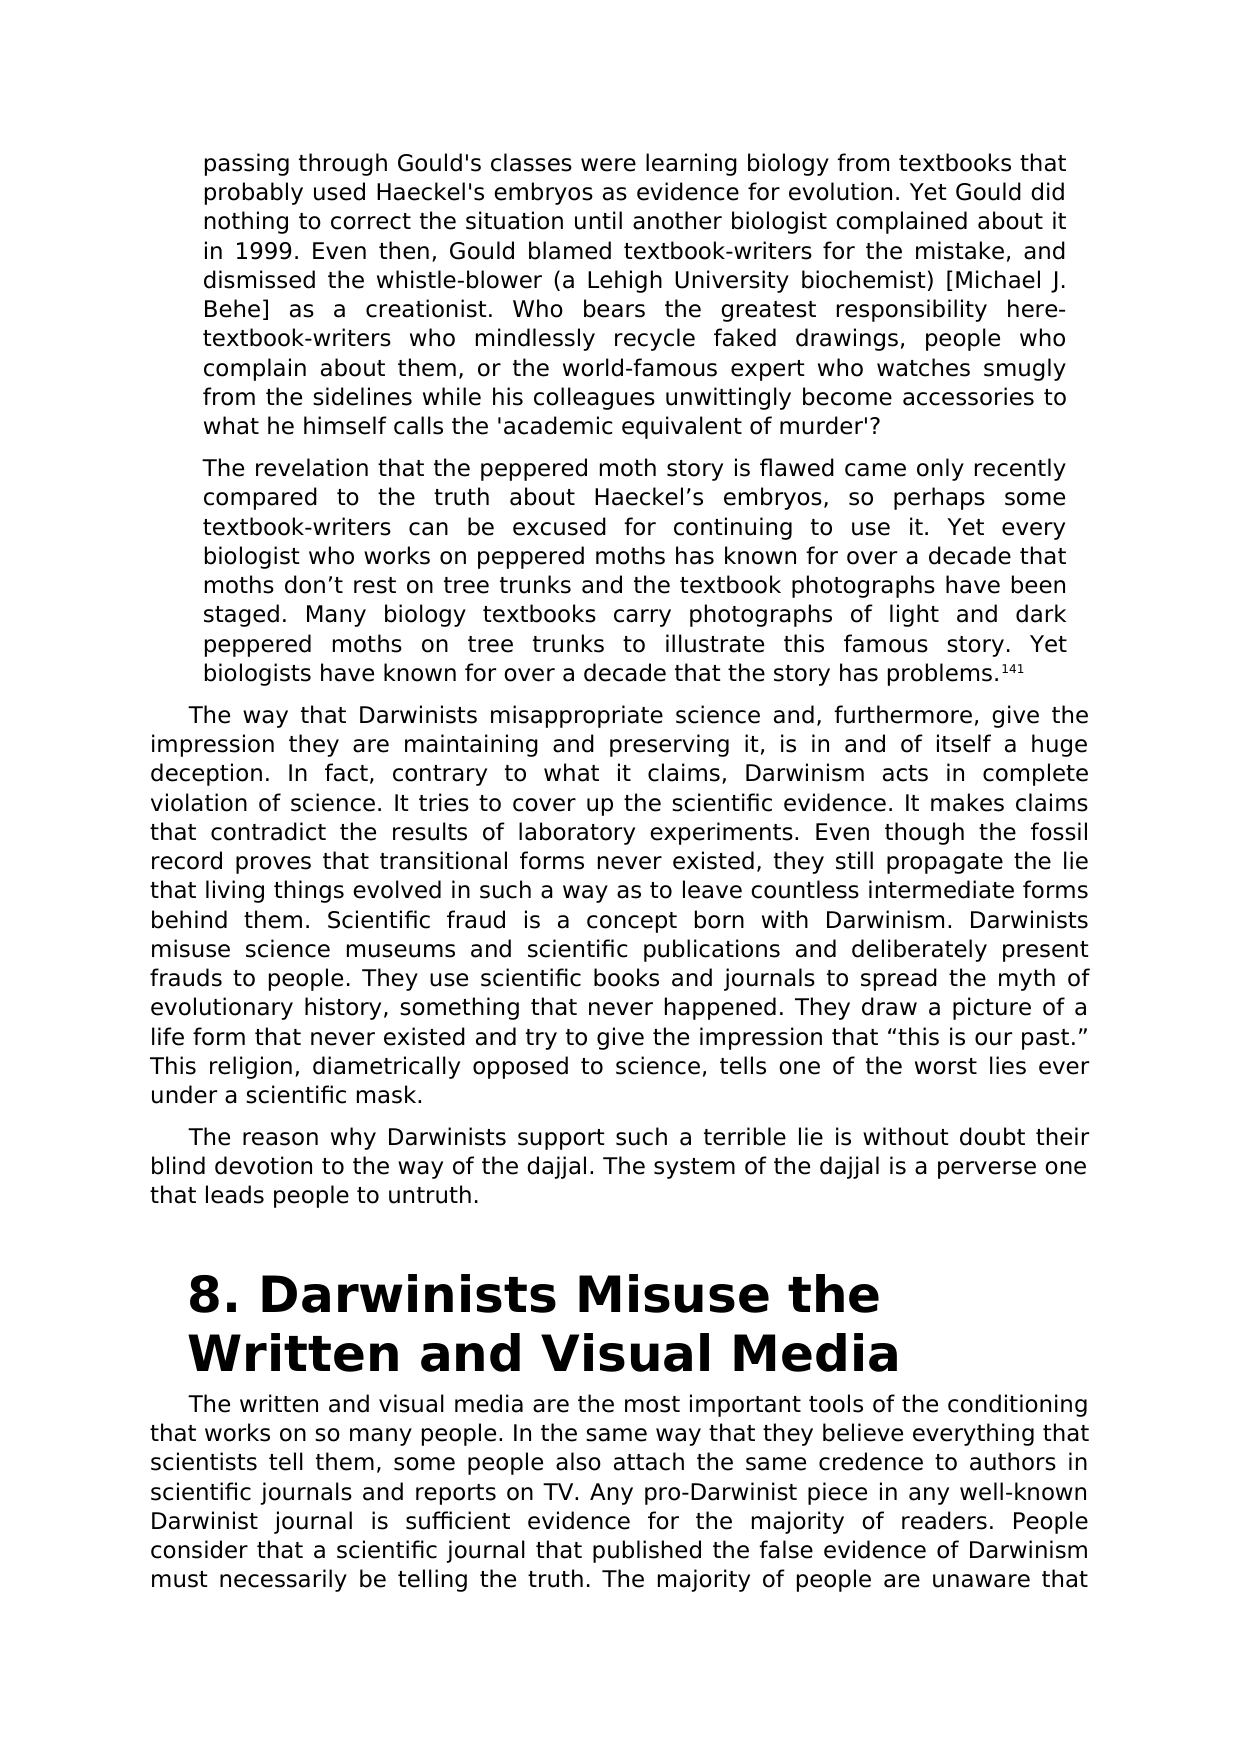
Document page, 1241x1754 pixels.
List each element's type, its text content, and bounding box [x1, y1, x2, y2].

text The reason why Darwinists support such a terrible lie is without doubt their blind devotion to the way of the dajjal. The system of the dajjal is a perverse one that leads people to untruth. [150, 1124, 1090, 1209]
text The way that Darwinists misappropriate science and, furthermore, give the impression they are maintaining and preserving it, is in and of itself a huge deception. In fact, contrary to what it claims, Darwinism acts in complete violation of science. It tries to cover up the scientific evidence. It makes claims that contradict the results of laboratory experiments. Even though the fossil record proves that transitional forms never existed, they still propagate the lie that living things evolved in such a way as to leave countless intermediate forms behind them. Scientific fraud is a concept born with Darwinism. Darwinists misuse science museums and scientific publications and deliberately present frauds to people. They use scientific books and journals to spread the myth of evolutionary history, something that never happened. They draw a picture of a life form that never existed and try to give the impression that “this is our past.” This religion, diametrically opposed to science, tells one of the worst lies ever under a scientific mask. [150, 702, 1090, 1109]
text The written and visual media are the most important tools of the conditioning that works on so many people. In the same way that they believe everything that scientists tell them, some people also attach the same credence to authors in scientific journals and reports on TV. Any pro-Darwinist piece in any well-known Darwinist journal is sufficient evidence for the majority of readers. People consider that a scientific journal that published the false evidence of Darwinism must necessarily be telling the truth. The majority of people are unaware that [150, 1391, 1090, 1593]
text passing through Gould's classes were learning biology from textbooks that probably used Haeckel's embryos as evidence for evolution. Yet Gould did nothing to correct the situation until another biologist complained about it in 1999. Even then, Gould blamed textbook-writers for the mistake, and dismissed the whistle-blower (a Lehigh University biochemist) [Michael J. Behe] as a creationist. Who bears the greatest responsibility here- textbook-writers who mindlessly recycle faked drawings, people who complain about them, or the world-famous expert who watches smugly from the sidelines while his colleagues unwittingly become accessories to what he himself calls the 'academic equivalent of murder'? [203, 150, 1068, 440]
subtitle 8. Darwinists Misuse the Written and Visual Media [187, 1266, 1090, 1383]
text The revelation that the peppered moth story is flawed came only recently compared to the truth about Haeckel’s embryos, so perhaps some textbook-writers can be excused for continuing to use it. Yet every biologist who works on peppered moths has known for over a decade that moths don’t rest on tree trunks and the textbook photographs have been staged. Many biology textbooks carry photographs of light and dark peppered moths on tree trunks to illustrate this famous story. Yet biologists have known for over a decade that the story has problems.141 [203, 455, 1068, 687]
